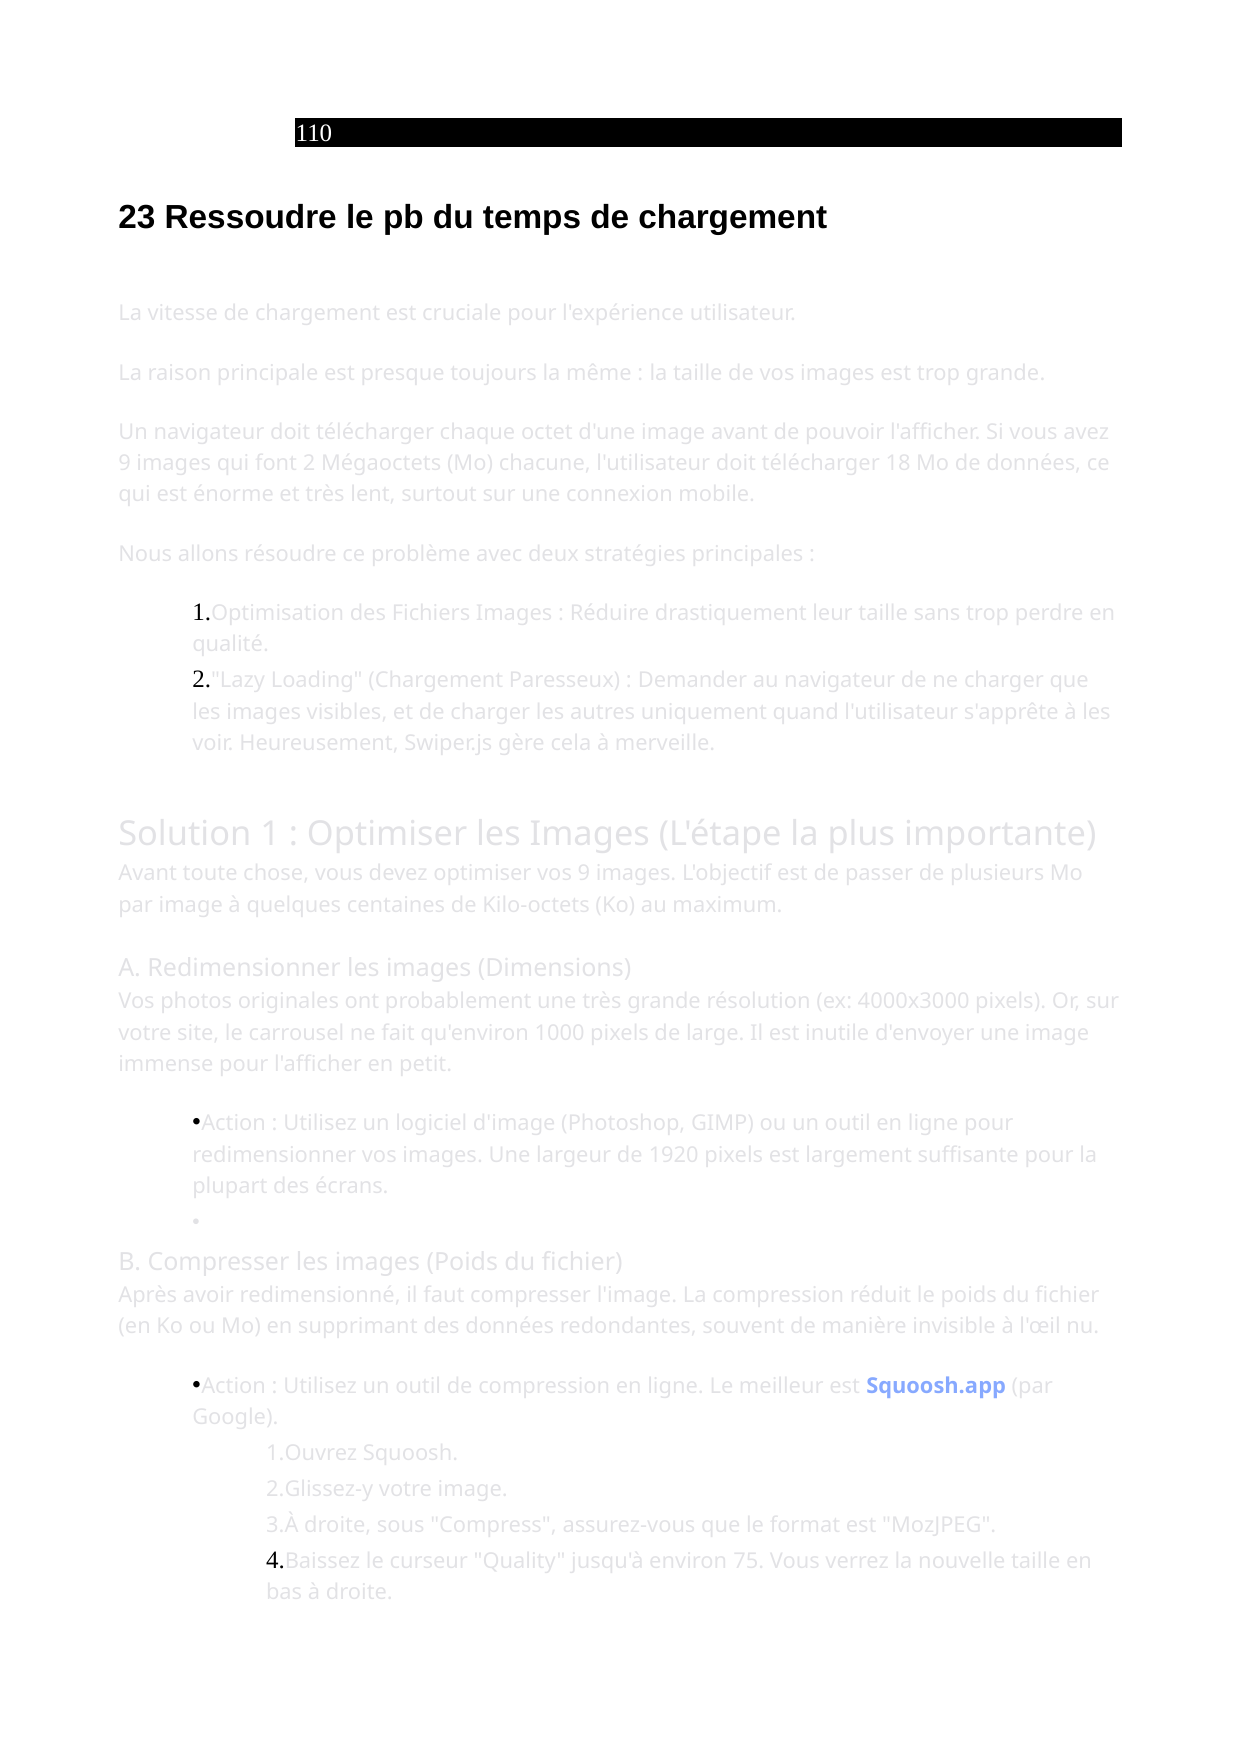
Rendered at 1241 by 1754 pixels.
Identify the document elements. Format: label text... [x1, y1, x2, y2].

text Nous allons résoudre ce problème avec deux stratégies principales : [118, 536, 1122, 568]
list Ouvrez Squoosh. [118, 1436, 1122, 1467]
text La raison principale est presque toujours la même : la taille de vos images est trop grande. [118, 355, 1122, 386]
list Action : Utilisez un logiciel d'image (Photoshop, GIMP) ou un outil en ligne pour redimensionner vos images. Une largeur de 1920 pixels est largement suffisante pour la plupart des écrans. [118, 1106, 1122, 1199]
text Après avoir redimensionné, il faut compresser l'image. La compression réduit le poids du fichier (en Ko ou Mo) en supprimant des données redondantes, souvent de manière invisible à l'œil nu. [118, 1278, 1122, 1340]
text Vos photos originales ont probablement une très grande résolution (ex: 4000x3000 pixels). Or, sur votre site, le carrousel ne fait qu'environ 1000 pixels de large. Il est inutile d'envoyer une image immense pour l'afficher en petit. [118, 984, 1122, 1078]
subtitle Solution 1 : Optimiser les Images (L'étape la plus importante) [118, 809, 1122, 856]
list "Lazy Loading" (Chargement Paresseux) : Demander au navigateur de ne charger que les images visibles, et de charger les autres uniquement quand l'utilisateur s'apprête à les voir. Heureusement, Swiper.js gère cela à merveille. [118, 663, 1122, 757]
list Baissez le curseur "Quality" jusqu'à environ 75. Vous verrez la nouvelle taille en bas à droite. [118, 1543, 1122, 1606]
text La vitesse de chargement est cruciale pour l'expérience utilisateur. [118, 296, 1122, 327]
text Avant toute chose, vous devez optimiser vos 9 images. L'objectif est de passer de plusieurs Mo par image à quelques centaines de Kilo-octets (Ko) au maximum. [118, 856, 1122, 918]
list Optimisation des Fichiers Images : Réduire drastiquement leur taille sans trop perdre en qualité. [118, 596, 1122, 658]
subtitle 23 Ressoudre le pb du temps de chargement [118, 197, 1122, 236]
list À droite, sous "Compress", assurez-vous que le format est "MozJPEG". [118, 1507, 1122, 1539]
subtitle A. Redimensionner les images (Dimensions) [118, 946, 1122, 984]
list Action : Utilisez un outil de compression en ligne. Le meilleur est Squoosh.app (par Google). [118, 1368, 1122, 1431]
subtitle B. Compresser les images (Poids du fichier) [118, 1240, 1122, 1278]
list Glissez-y votre image. [118, 1471, 1122, 1503]
text Un navigateur doit télécharger chaque octet d'une image avant de pouvoir l'afficher. Si vous avez 9 images qui font 2 Mégaoctets (Mo) chacune, l'utilisateur doit télécharger 18 Mo de données, ce qui est énorme et très lent, surtout sur une connexion mobile. [118, 414, 1122, 508]
